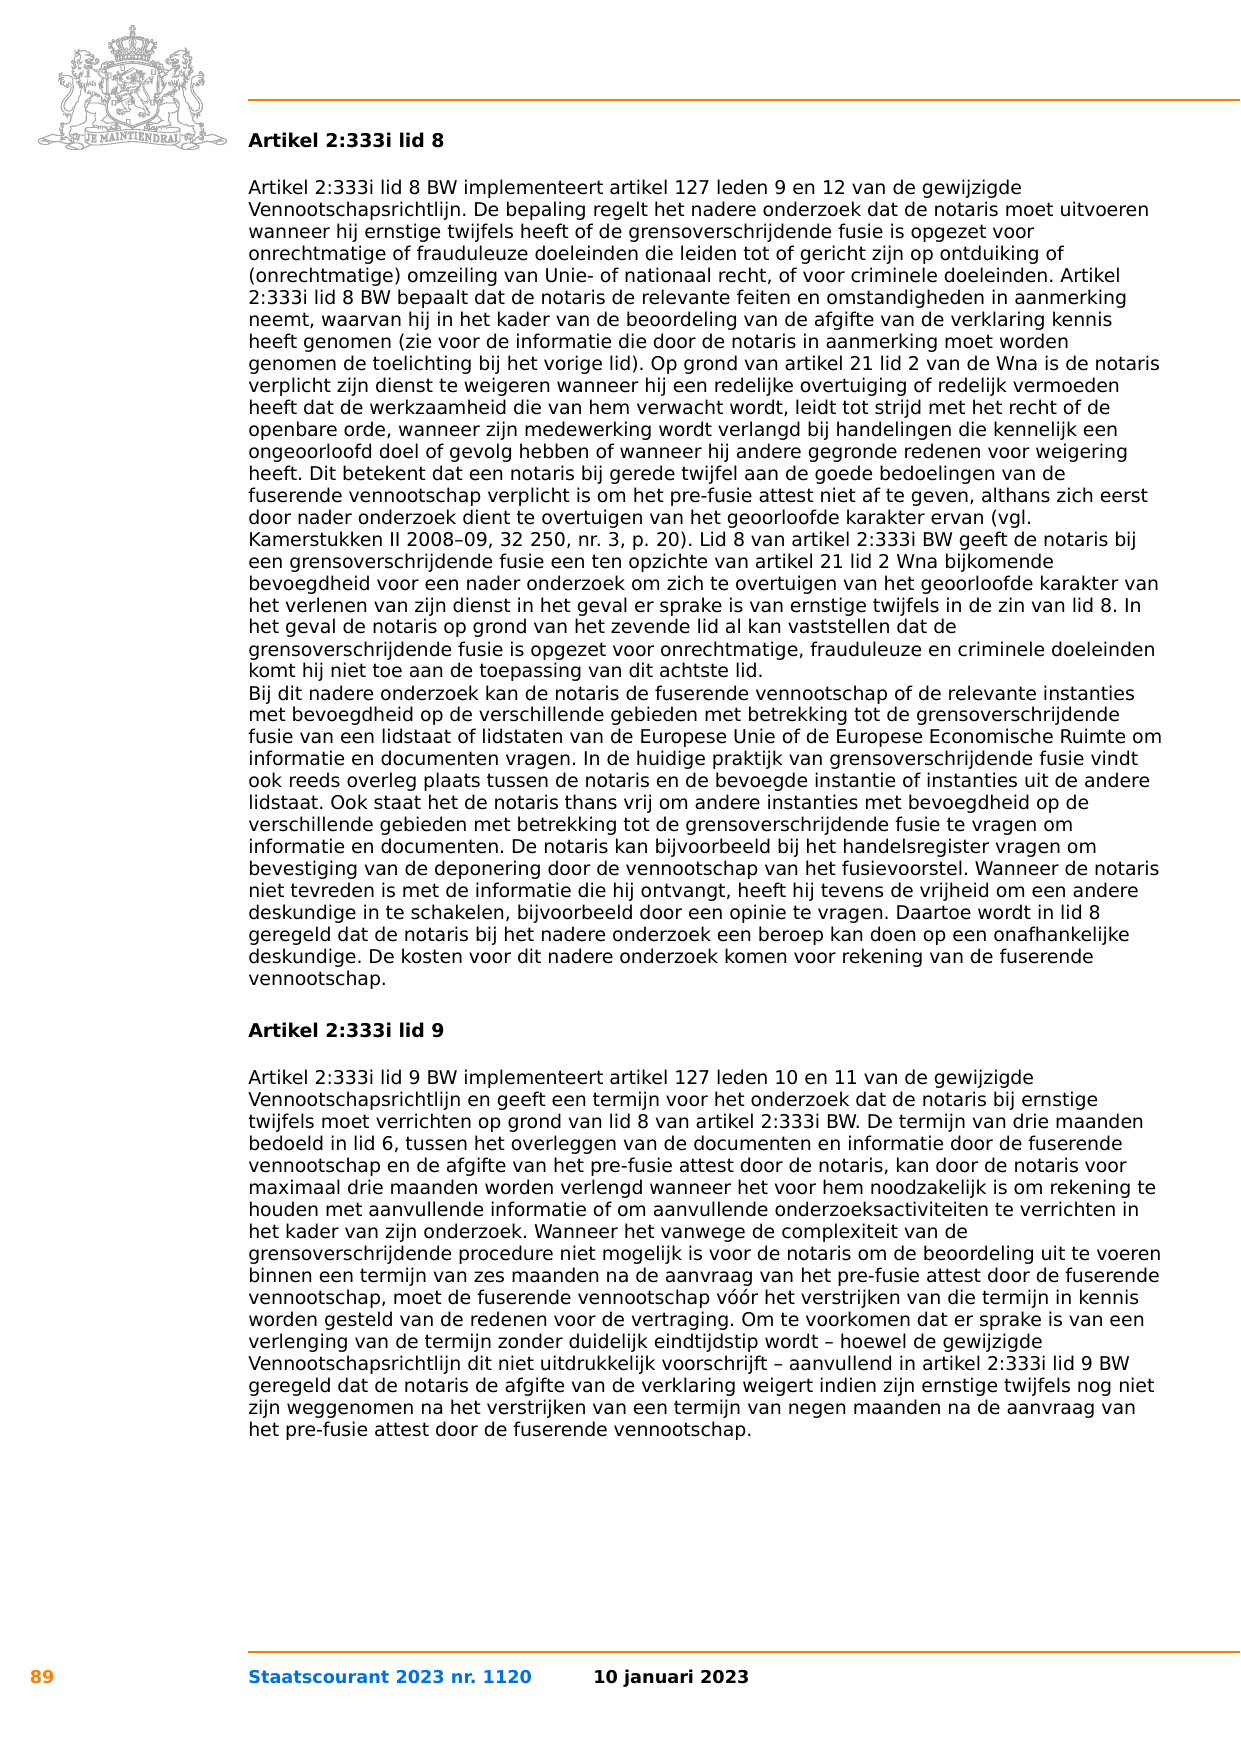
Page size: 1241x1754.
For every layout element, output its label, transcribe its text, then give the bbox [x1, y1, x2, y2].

subtitle Artikel 2:333i lid 9 [248, 1020, 1163, 1042]
picture [38, 25, 227, 150]
text Artikel 2:333i lid 9 BW implementeert artikel 127 leden 10 en 11 van de gewijzigde Vennootschapsrichtlijn en geeft een termijn voor het onderzoek dat de notaris bij ernstige twijfels moet verrichten op grond van lid 8 van artikel 2:333i BW. De termijn van drie maanden bedoeld in lid 6, tussen het overleggen van de documenten en informatie door de fuserende vennootschap en de afgifte van het pre-fusie attest door de notaris, kan door de notaris voor maximaal drie maanden worden verlengd wanneer het voor hem noodzakelijk is om rekening te houden met aanvullende informatie of om aanvullende onderzoeksactiviteiten te verrichten in het kader van zijn onderzoek. Wanneer het vanwege de complexiteit van de grensoverschrijdende procedure niet mogelijk is voor de notaris om de beoordeling uit te voeren binnen een termijn van zes maanden na de aanvraag van het pre-fusie attest door de fuserende vennootschap, moet de fuserende vennootschap vóór het verstrijken van die termijn in kennis worden gesteld van de redenen voor de vertraging. Om te voorkomen dat er sprake is van een verlenging van de termijn zonder duidelijk eindtijdstip wordt – hoewel de gewijzigde Vennootschapsrichtlijn dit niet uitdrukkelijk voorschrijft – aanvullend in artikel 2:333i lid 9 BW geregeld dat de notaris de afgifte van de verklaring weigert indien zijn ernstige twijfels nog niet zijn weggenomen na het verstrijken van een termijn van negen maanden na de aanvraag van het pre-fusie attest door de fuserende vennootschap. [248, 1067, 1163, 1441]
text Bij dit nadere onderzoek kan de notaris de fuserende vennootschap of de relevante instanties met bevoegdheid op de verschillende gebieden met betrekking tot de grensoverschrijdende fusie van een lidstaat of lidstaten van de Europese Unie of de Europese Economische Ruimte om informatie en documenten vragen. In de huidige praktijk van grensoverschrijdende fusie vindt ook reeds overleg plaats tussen de notaris en de bevoegde instantie of instanties uit de andere lidstaat. Ook staat het de notaris thans vrij om andere instanties met bevoegdheid op de verschillende gebieden met betrekking tot de grensoverschrijdende fusie te vragen om informatie en documenten. De notaris kan bijvoorbeeld bij het handelsregister vragen om bevestiging van de deponering door de vennootschap van het fusievoorstel. Wanneer de notaris niet tevreden is met de informatie die hij ontvangt, heeft hij tevens de vrijheid om een andere deskundige in te schakelen, bijvoorbeeld door een opinie te vragen. Daartoe wordt in lid 8 geregeld dat de notaris bij het nadere onderzoek een beroep kan doen op een onafhankelijke deskundige. De kosten voor dit nadere onderzoek komen voor rekening van de fuserende vennootschap. [248, 682, 1163, 990]
subtitle Artikel 2:333i lid 8 [248, 130, 1163, 152]
text Artikel 2:333i lid 8 BW implementeert artikel 127 leden 9 en 12 van de gewijzigde Vennootschapsrichtlijn. De bepaling regelt het nadere onderzoek dat de notaris moet uitvoeren wanneer hij ernstige twijfels heeft of de grensoverschrijdende fusie is opgezet voor onrechtmatige of frauduleuze doeleinden die leiden tot of gericht zijn op ontduiking of (onrechtmatige) omzeiling van Unie- of nationaal recht, of voor criminele doeleinden. Artikel 2:333i lid 8 BW bepaalt dat de notaris de relevante feiten en omstandigheden in aanmerking neemt, waarvan hij in het kader van de beoordeling van de afgifte van de verklaring kennis heeft genomen (zie voor de informatie die door de notaris in aanmerking moet worden genomen de toelichting bij het vorige lid). Op grond van artikel 21 lid 2 van de Wna is de notaris verplicht zijn dienst te weigeren wanneer hij een redelijke overtuiging of redelijk vermoeden heeft dat de werkzaamheid die van hem verwacht wordt, leidt tot strijd met het recht of de openbare orde, wanneer zijn medewerking wordt verlangd bij handelingen die kennelijk een ongeoorloofd doel of gevolg hebben of wanneer hij andere gegronde redenen voor weigering heeft. Dit betekent dat een notaris bij gerede twijfel aan de goede bedoelingen van de fuserende vennootschap verplicht is om het pre-fusie attest niet af te geven, althans zich eerst door nader onderzoek dient te overtuigen van het geoorloofde karakter ervan (vgl. Kamerstukken II 2008–09, 32 250, nr. 3, p. 20). Lid 8 van artikel 2:333i BW geeft de notaris bij een grensoverschrijdende fusie een ten opzichte van artikel 21 lid 2 Wna bijkomende bevoegdheid voor een nader onderzoek om zich te overtuigen van het geoorloofde karakter van het verlenen van zijn dienst in het geval er sprake is van ernstige twijfels in de zin van lid 8. In het geval de notaris op grond van het zevende lid al kan vaststellen dat de grensoverschrijdende fusie is opgezet voor onrechtmatige, frauduleuze en criminele doeleinden komt hij niet toe aan de toepassing van dit achtste lid. [248, 177, 1163, 682]
